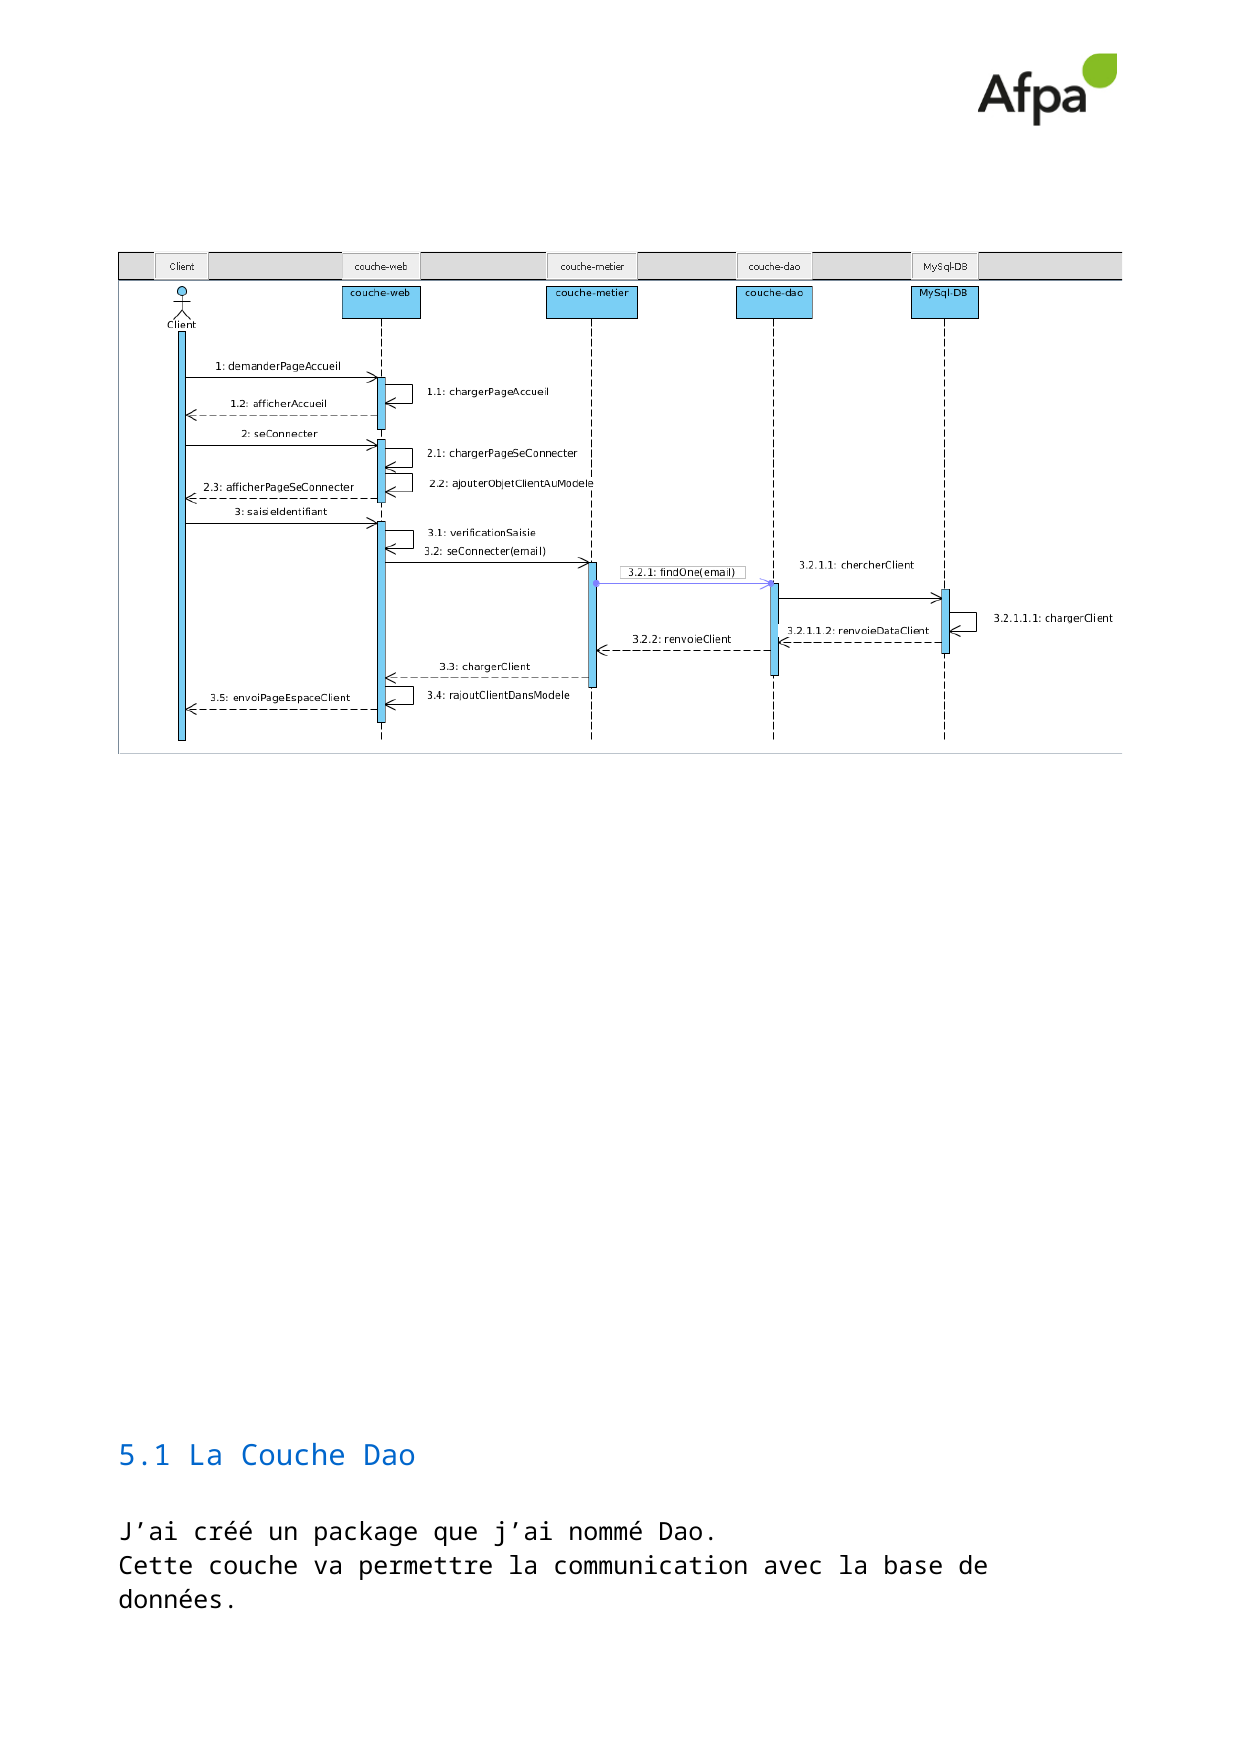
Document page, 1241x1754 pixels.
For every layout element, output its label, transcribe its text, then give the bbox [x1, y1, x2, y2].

text Cette couche va permettre la communication avec la base de données. [118, 1548, 1122, 1616]
text J’ai créé un package que j’ai nommé Dao. [118, 1514, 1122, 1548]
text 5.1 La Couche Dao [118, 1434, 1122, 1474]
picture [118, 251, 1123, 754]
picture [977, 53, 1117, 126]
